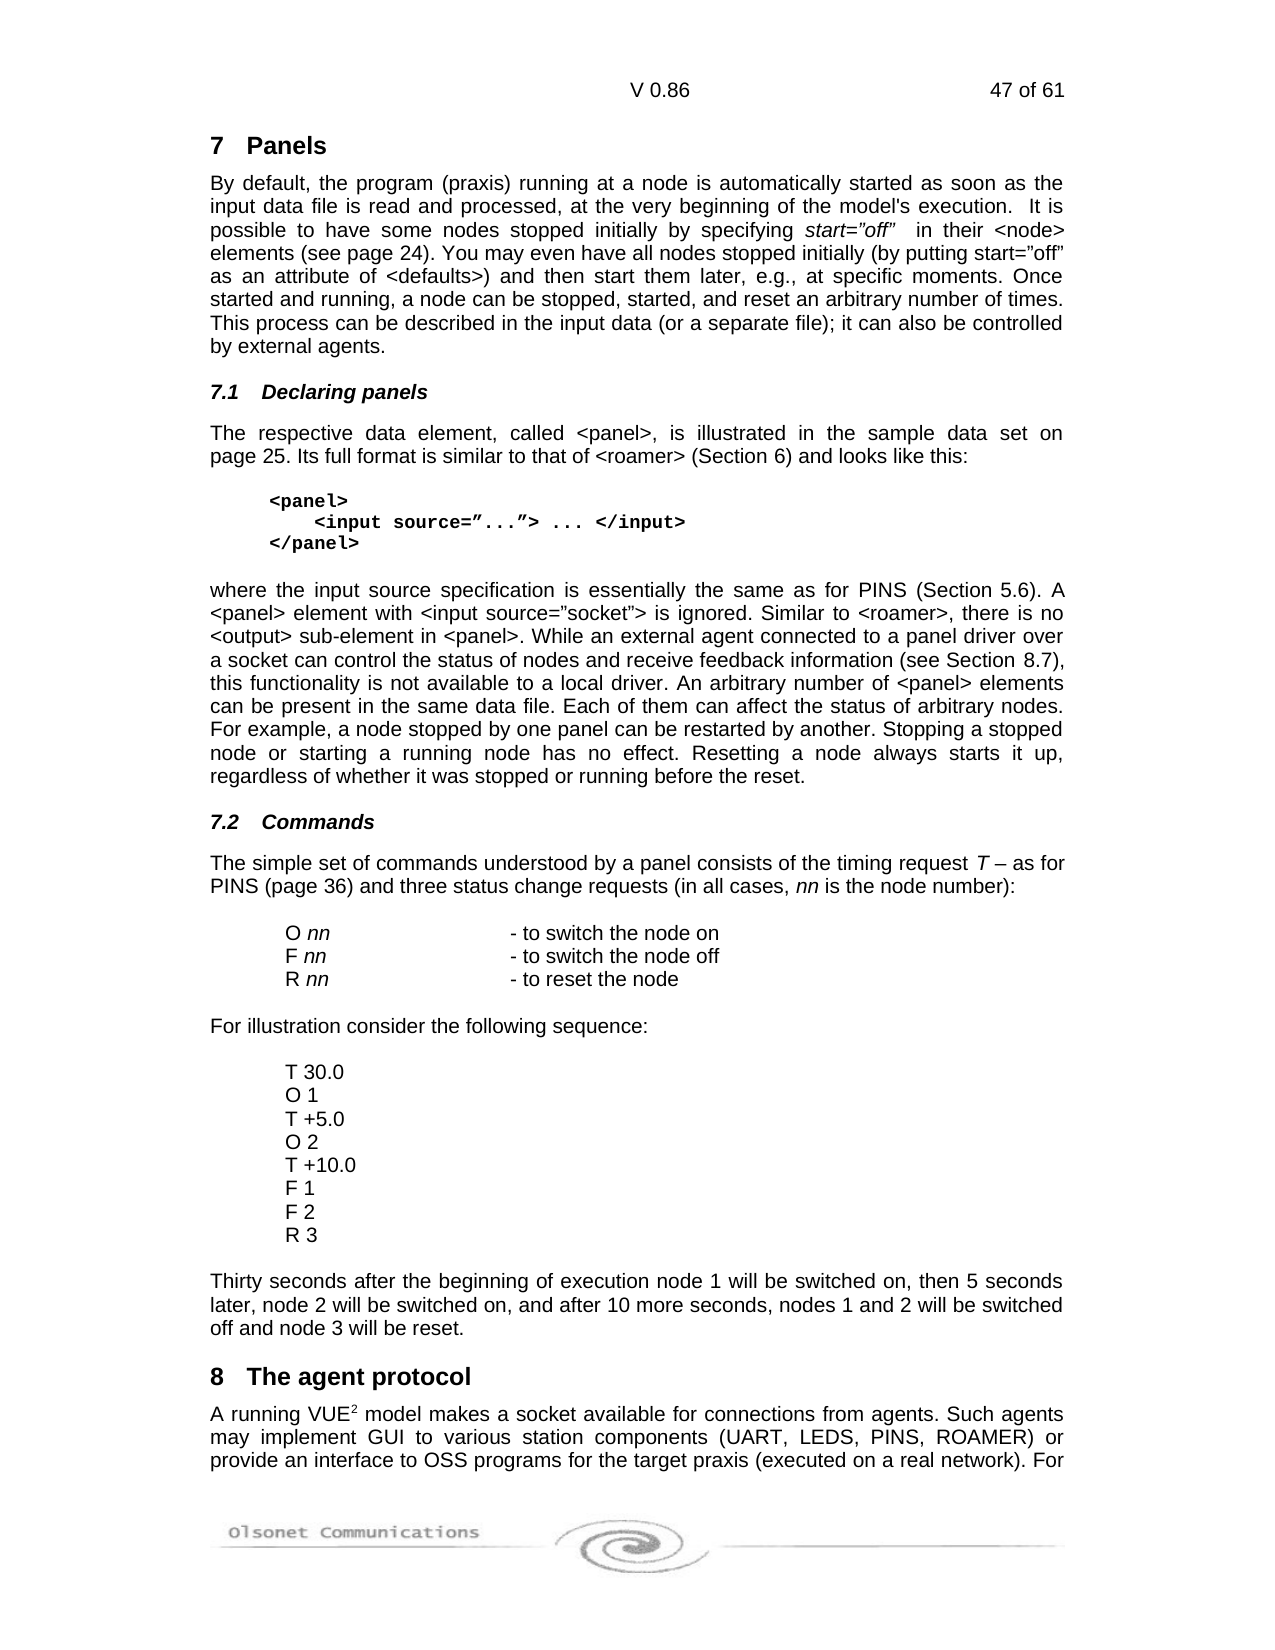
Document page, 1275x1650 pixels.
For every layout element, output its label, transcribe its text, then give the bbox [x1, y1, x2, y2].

subtitle Declaring panels [210, 381, 1065, 404]
text T 30.0 [210, 1061, 1065, 1084]
text F 2 [210, 1200, 1065, 1223]
text F nn - to switch the node off [210, 945, 1065, 968]
text The respective data element, called <panel>, is illustrated in the sample data set on page 25. Its full format is similar to that of <roamer> (Section 6) and looks like this: [210, 422, 1065, 468]
text O 2 [210, 1131, 1065, 1154]
subtitle Panels [210, 132, 1065, 160]
subtitle The agent protocol [210, 1363, 1065, 1391]
text The simple set of commands understood by a panel consists of the timing request T – as for PINS (page 36) and three status change requests (in all cases, nn is the node number): [210, 852, 1065, 898]
text O 1 [210, 1084, 1065, 1107]
text For illustration consider the following sequence: [210, 1014, 1065, 1038]
text <panel> [269, 492, 1065, 513]
text </panel> [269, 534, 1065, 555]
text O nn - to switch the node on [210, 921, 1065, 945]
picture [210, 1504, 1065, 1596]
text A running VUE2 model makes a socket available for connections from agents. Such agents may implement GUI to various station components (UART, LEDS, PINS, ROAMER) or provide an interface to OSS programs for the target praxis (executed on a real network). For [210, 1402, 1065, 1472]
text <input source=”...”> ... </input> [269, 513, 1065, 534]
text F 1 [210, 1177, 1065, 1200]
text R nn - to reset the node [210, 968, 1065, 991]
text T +5.0 [210, 1107, 1065, 1131]
text R 3 [210, 1223, 1065, 1247]
text Thirty seconds after the beginning of execution node 1 will be switched on, then 5 seconds later, node 2 will be switched on, and after 10 more seconds, nodes 1 and 2 will be switched off and node 3 will be reset. [210, 1270, 1065, 1339]
text where the input source specification is essentially the same as for PINS (Section 5.6). A <panel> element with <input source=”socket”> is ignored. Similar to <roamer>, there is no <output> sub-element in <panel>. While an external agent connected to a panel driver over a socket can control the status of nodes and receive feedback information (see Section 8.7), this functionality is not available to a local driver. An arbitrary number of <panel> elements can be present in the same data file. Each of them can affect the status of arbitrary nodes. For example, a node stopped by one panel can be restarted by another. Stopping a stopped node or starting a running node has no effect. Resetting a node always starts it up, regardless of whether it was stopped or running before the reset. [210, 578, 1065, 788]
subtitle Commands [210, 811, 1065, 834]
text T +10.0 [210, 1154, 1065, 1177]
text By default, the program (praxis) running at a node is automatically started as soon as the input data file is read and processed, at the very beginning of the model's execution. It is possible to have some nodes stopped initially by specifying start=”off” in their <node> elements (see page 24). You may even have all nodes stopped initially (by putting start=”off” as an attribute of <defaults>) and then start them later, e.g., at specific moments. Once started and running, a node can be stopped, started, and reset an arbitrary number of times. This process can be described in the input data (or a separate file); it can also be controlled by external agents. [210, 172, 1065, 358]
